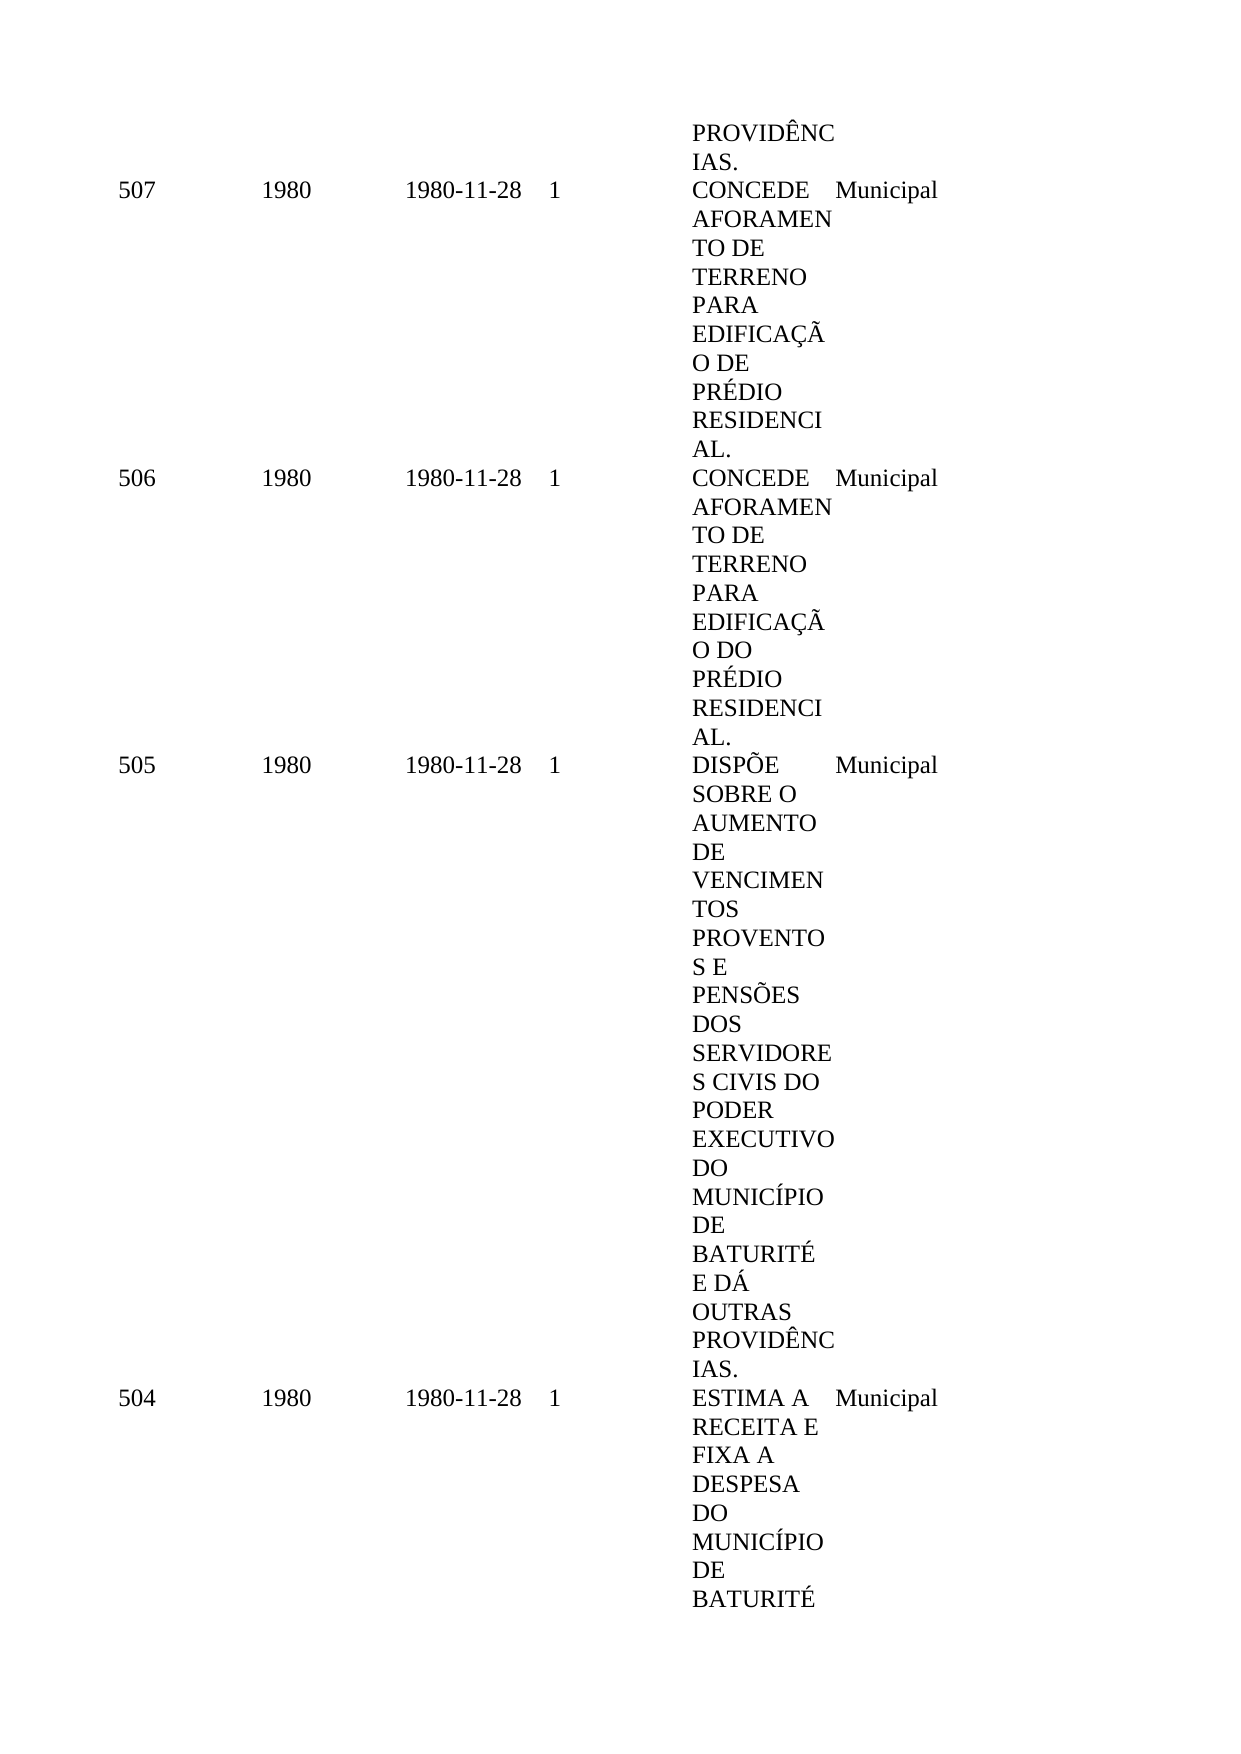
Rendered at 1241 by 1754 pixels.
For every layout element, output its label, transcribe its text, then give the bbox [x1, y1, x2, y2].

table_cell 1980 [261, 463, 405, 751]
table_cell 1980-11-28 [405, 463, 548, 751]
table_cell 1 [548, 751, 692, 1383]
table_cell [979, 118, 1122, 176]
table_cell CONCEDE AFORAMENTO DE TERRENO PARA EDIFICAÇÃO DO PRÉDIO RESIDENCIAL. [692, 463, 835, 751]
table_cell Municipal [835, 1383, 979, 1613]
table_cell 1 [548, 463, 692, 751]
table_cell 507 [118, 176, 261, 463]
table_cell [979, 463, 1122, 751]
table_cell 1 [548, 1383, 692, 1613]
table_cell [405, 118, 548, 176]
table_cell 1980 [261, 751, 405, 1383]
table_cell [261, 118, 405, 176]
table_cell [548, 118, 692, 176]
table_cell 1 [548, 176, 692, 463]
table_cell PROVIDÊNCIAS. [692, 118, 835, 176]
table_cell 1980-11-28 [405, 751, 548, 1383]
table_cell 506 [118, 463, 261, 751]
table_cell [979, 176, 1122, 463]
table_cell ESTIMA A RECEITA E FIXA A DESPESA DO MUNICÍPIO DE BATURITÉ [692, 1383, 835, 1613]
table_cell 1980 [261, 1383, 405, 1613]
table_cell DISPÕE SOBRE O AUMENTO DE VENCIMENTOS PROVENTOS E PENSÕES DOS SERVIDORES CIVIS DO PODER EXECUTIVO DO MUNICÍPIO DE BATURITÉ E DÁ OUTRAS PROVIDÊNCIAS. [692, 751, 835, 1383]
table_cell CONCEDE AFORAMENTO DE TERRENO PARA EDIFICAÇÃO DE PRÉDIO RESIDENCIAL. [692, 176, 835, 463]
table_cell Municipal [835, 751, 979, 1383]
table_cell 1980 [261, 176, 405, 463]
table_cell 504 [118, 1383, 261, 1613]
table_cell 1980-11-28 [405, 176, 548, 463]
table_cell 1980-11-28 [405, 1383, 548, 1613]
table_cell Municipal [835, 176, 979, 463]
table_cell [118, 118, 261, 176]
table_cell [835, 118, 979, 176]
table_cell 505 [118, 751, 261, 1383]
table_cell Municipal [835, 463, 979, 751]
table_cell [979, 751, 1122, 1383]
table_cell [979, 1383, 1122, 1613]
